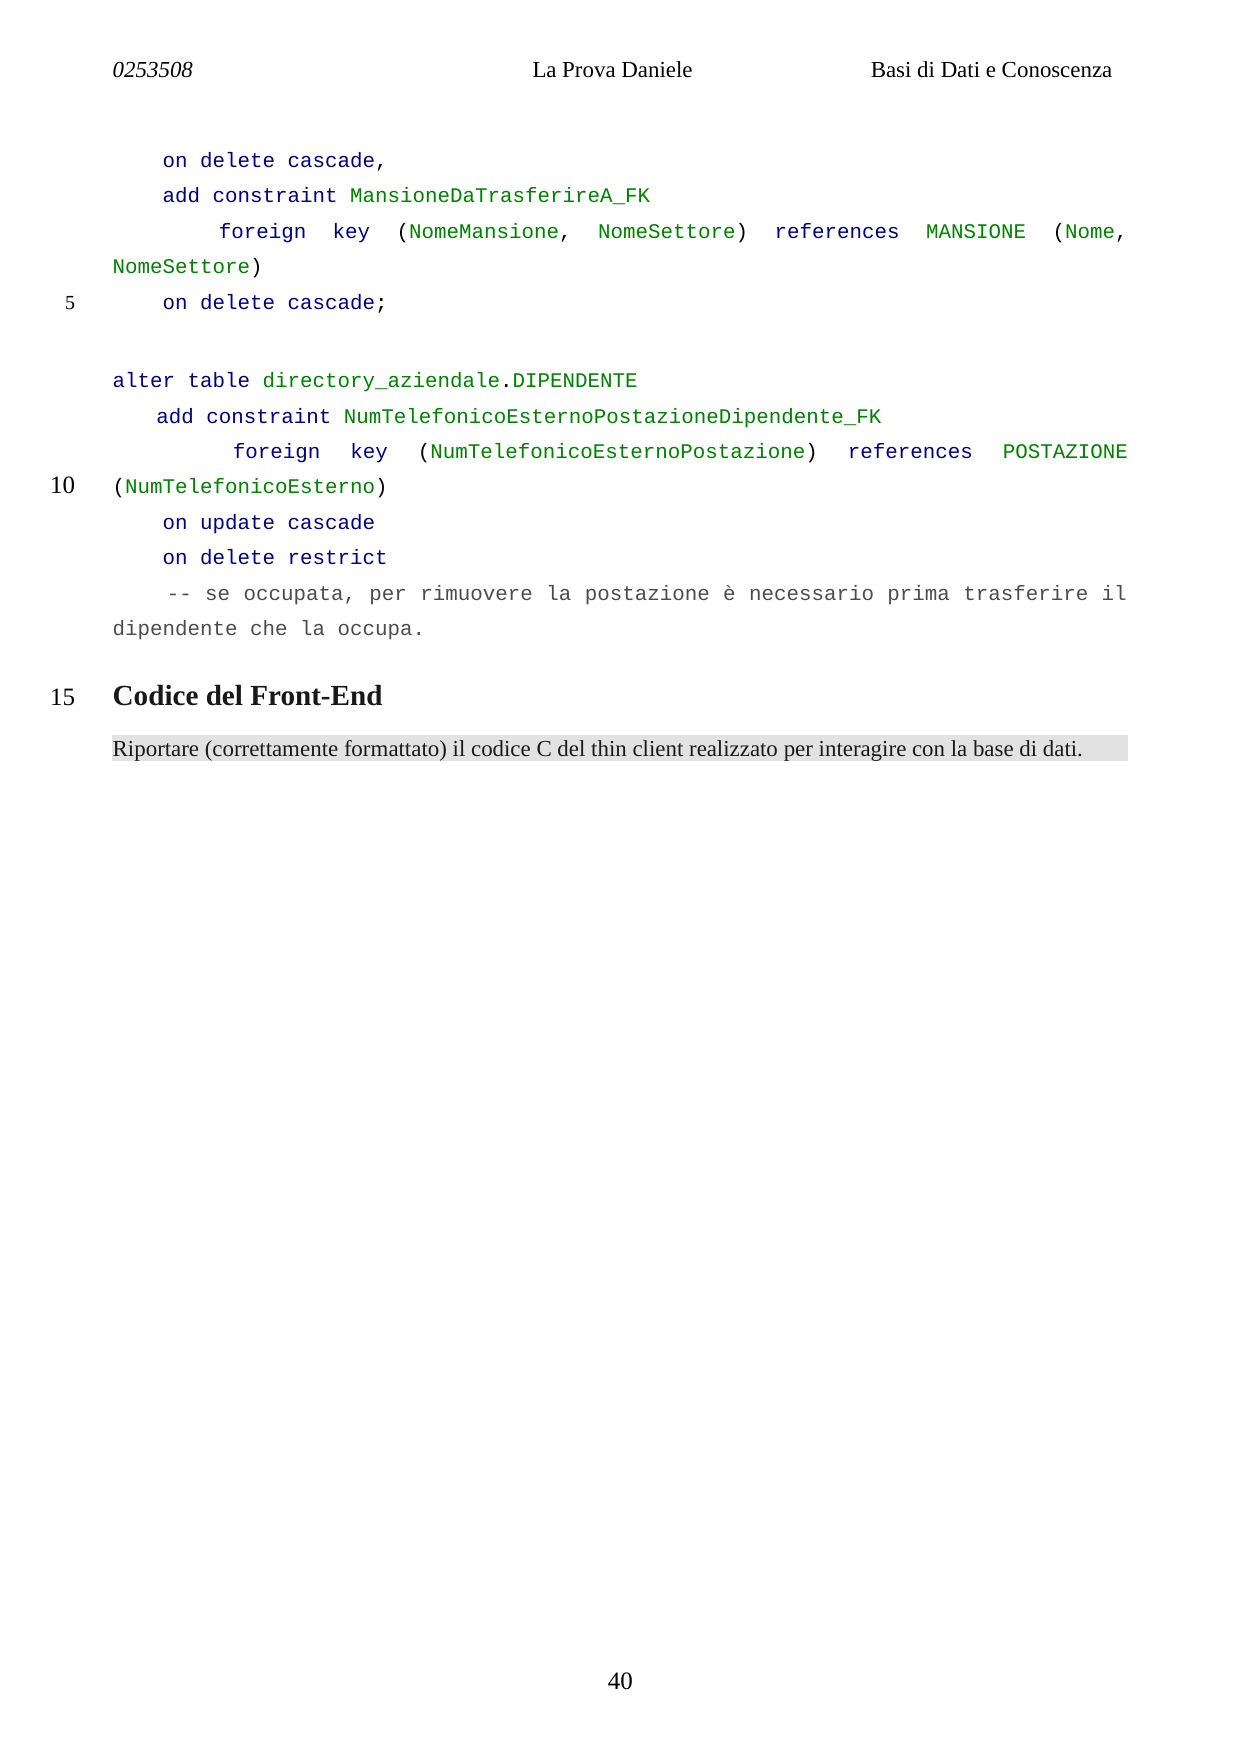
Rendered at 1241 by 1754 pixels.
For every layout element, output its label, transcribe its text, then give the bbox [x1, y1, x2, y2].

text foreign key (NumTelefonicoEsternoPostazione) references POSTAZIONE (NumTelefonicoEsterno) [112, 441, 1128, 500]
text -- se occupata, per rimuovere la postazione è necessario prima trasferire il dipendente che la occupa. [112, 583, 1128, 642]
text on update cascade [112, 512, 1128, 536]
text on delete cascade; [112, 292, 1128, 315]
text on delete cascade, [112, 150, 1128, 174]
text Riportare (correttamente formattato) il codice C del thin client realizzato per interagire con la base di dati. [112, 735, 1128, 761]
subtitle Codice del Front-End [112, 678, 1128, 712]
text add constraint MansioneDaTrasferireA_FK [112, 185, 1128, 209]
text foreign key (NomeMansione, NomeSettore) references MANSIONE (Nome, NomeSettore) [112, 221, 1128, 280]
text add constraint NumTelefonicoEsternoPostazioneDipendente_FK [112, 406, 1128, 429]
text alter table directory_aziendale.DIPENDENTE [112, 370, 1128, 394]
text on delete restrict [112, 547, 1128, 571]
